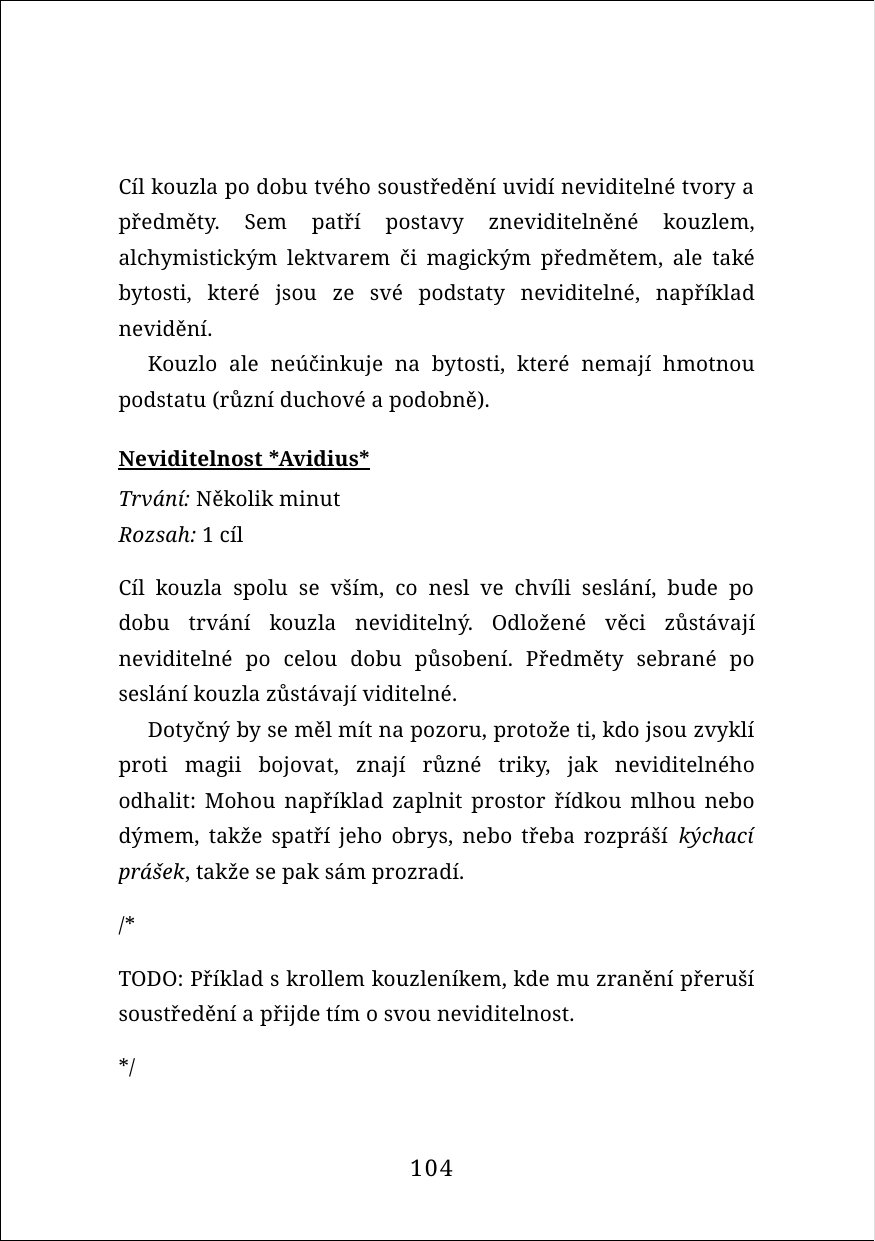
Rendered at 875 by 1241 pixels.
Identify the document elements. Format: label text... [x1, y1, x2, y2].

text TODO: Příklad s krollem kouzleníkem, kde mu zranění přeruší soustředění a přijde tím o svou neviditelnost. [118, 964, 756, 1028]
subtitle Neviditelnost *Avidius* [118, 444, 756, 472]
text Cíl kouzla po dobu tvého soustředění uvidí neviditelné tvory a předměty. Sem patří postavy zneviditelněné kouzlem, alchymistickým lektvarem či magickým předmětem, ale také bytosti, které jsou ze své podstaty neviditelné, například nevidění. Kouzlo ale neúčinkuje na bytosti, které nemají hmotnou podstatu (různí duchové a podobně). [118, 172, 756, 413]
text Cíl kouzla spolu se vším, co nesl ve chvíli seslání, bude po dobu trvání kouzla neviditelný. Odložené věci zůstávají neviditelné po celou dobu působení. Předměty sebrané po seslání kouzla zůstávají viditelné. Dotyčný by se měl mít na pozoru, protože ti, kdo jsou zvyklí proti magii bojovat, znají různé triky, jak neviditelného odhalit: Mohou například zaplnit prostor řídkou mlhou nebo dýmem, takže spatří jeho obrys, nebo třeba rozpráší kýchací prášek, takže se pak sám prozradí. [118, 573, 756, 886]
text */ [118, 1052, 756, 1081]
text Trvání: Několik minut Rozsah: 1 cíl [118, 484, 756, 548]
text /* [118, 910, 756, 939]
